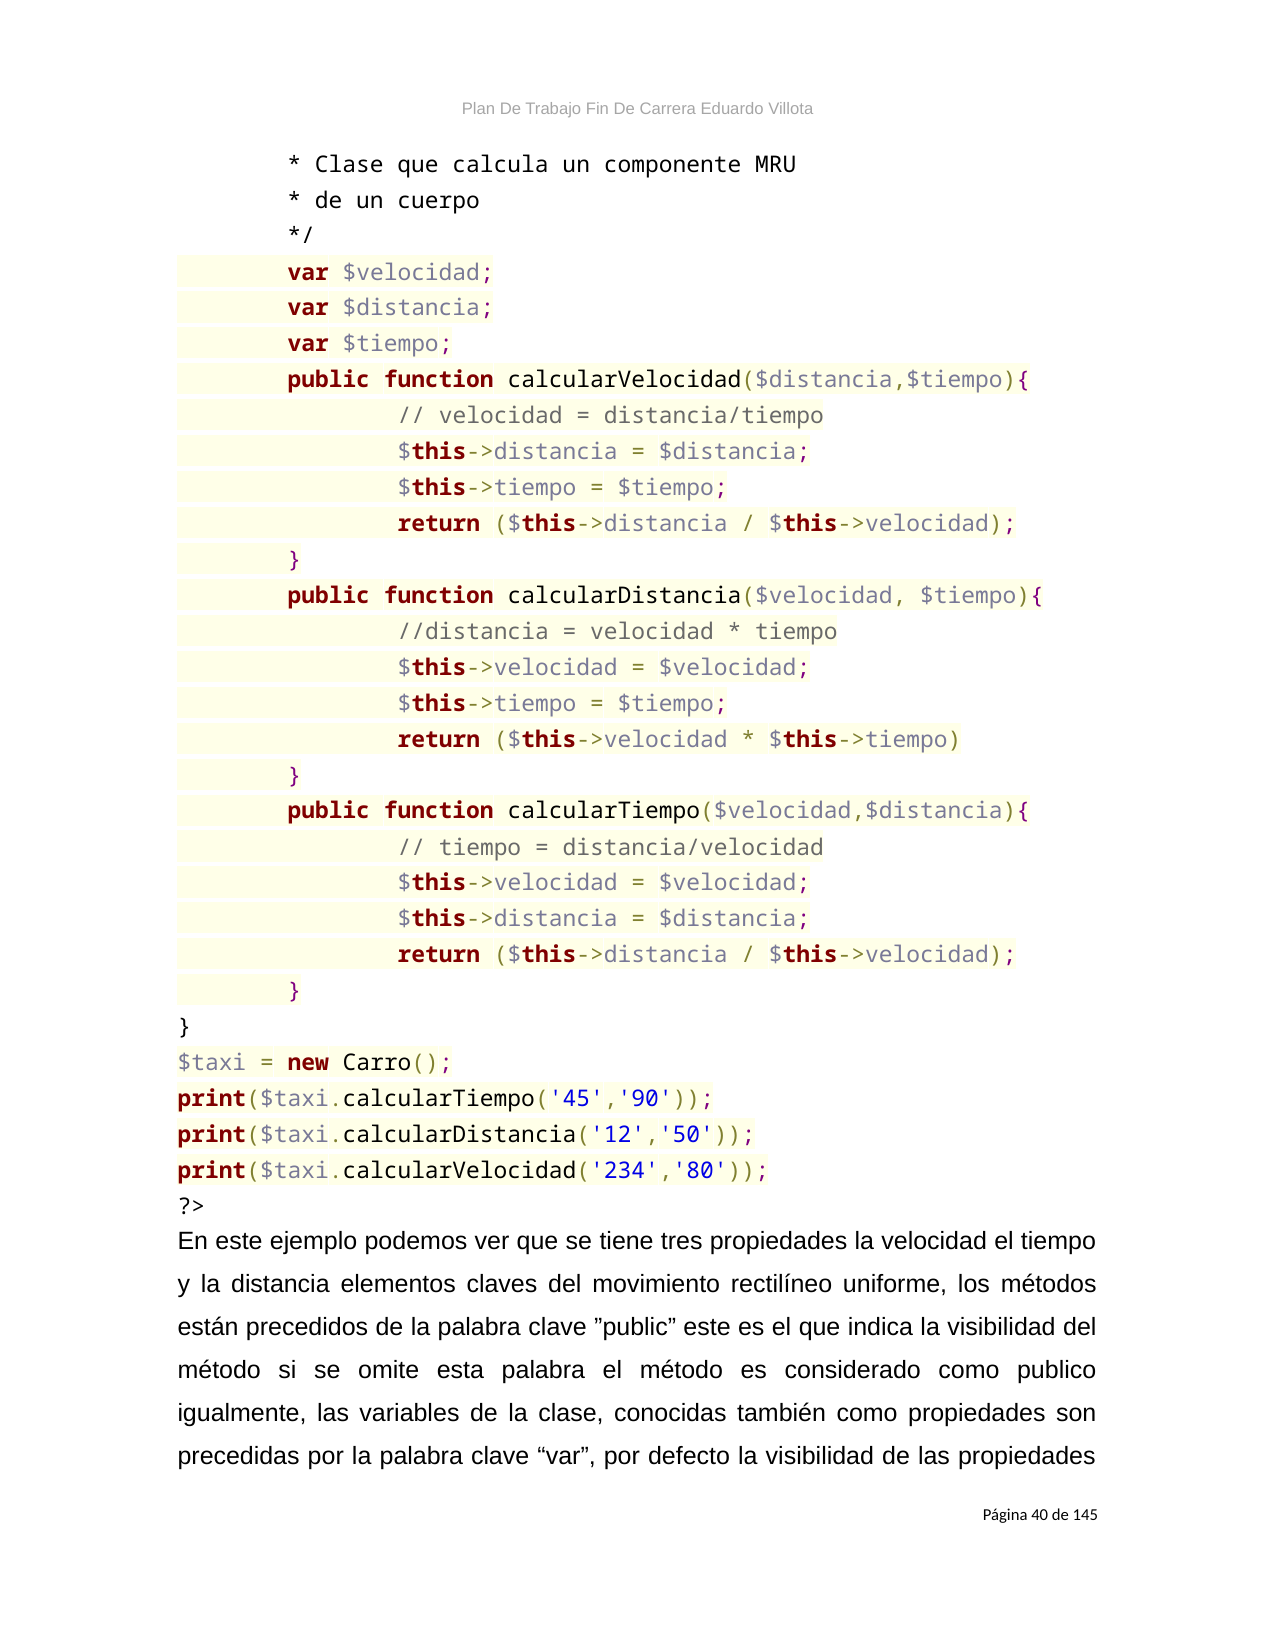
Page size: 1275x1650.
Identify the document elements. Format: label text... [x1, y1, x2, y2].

text var $distancia; [177, 291, 1098, 323]
text $this->distancia = $distancia; [177, 902, 1098, 933]
text En este ejemplo podemos ver que se tiene tres propiedades la velocidad el tiempo y la distancia elementos claves del movimiento rectilíneo uniforme, los métodos están precedidos de la palabra clave ”public” este es el que indica la visibilidad del método si se omite esta palabra el método es considerado como publico igualmente, las variables de la clase, conocidas también como propiedades son precedidas por la palabra clave “var”, por defecto la visibilidad de las propiedades [177, 1226, 1098, 1470]
text $taxi = new Carro(); [177, 1046, 1098, 1077]
text $this->velocidad = $velocidad; [177, 651, 1098, 682]
text $this->tiempo = $tiempo; [177, 471, 1098, 502]
text return ($this->distancia / $this->velocidad); [177, 938, 1098, 969]
text * de un cuerpo [177, 183, 1098, 215]
text return ($this->distancia / $this->velocidad); [177, 507, 1098, 538]
text //distancia = velocidad * tiempo [177, 615, 1098, 646]
text print($taxi.calcularDistancia('12','50')); [177, 1118, 1098, 1149]
text return ($this->velocidad * $this->tiempo) [177, 723, 1098, 754]
text public function calcularTiempo($velocidad,$distancia){ [177, 794, 1098, 826]
text public function calcularDistancia($velocidad, $tiempo){ [177, 579, 1098, 610]
text } [177, 974, 1098, 1005]
text } [177, 543, 1098, 574]
text $this->distancia = $distancia; [177, 435, 1098, 466]
text print($taxi.calcularVelocidad('234','80')); [177, 1154, 1098, 1185]
text $this->tiempo = $tiempo; [177, 687, 1098, 718]
text */ [177, 219, 1098, 251]
text * Clase que calcula un componente MRU [177, 148, 1098, 179]
text // velocidad = distancia/tiempo [177, 399, 1098, 430]
text } [177, 758, 1098, 790]
text print($taxi.calcularTiempo('45','90')); [177, 1082, 1098, 1113]
text var $tiempo; [177, 327, 1098, 358]
text // tiempo = distancia/velocidad [177, 830, 1098, 862]
text } [177, 1010, 1098, 1041]
text $this->velocidad = $velocidad; [177, 866, 1098, 898]
text public function calcularVelocidad($distancia,$tiempo){ [177, 363, 1098, 394]
text var $velocidad; [177, 255, 1098, 287]
text ?> [177, 1190, 1098, 1221]
